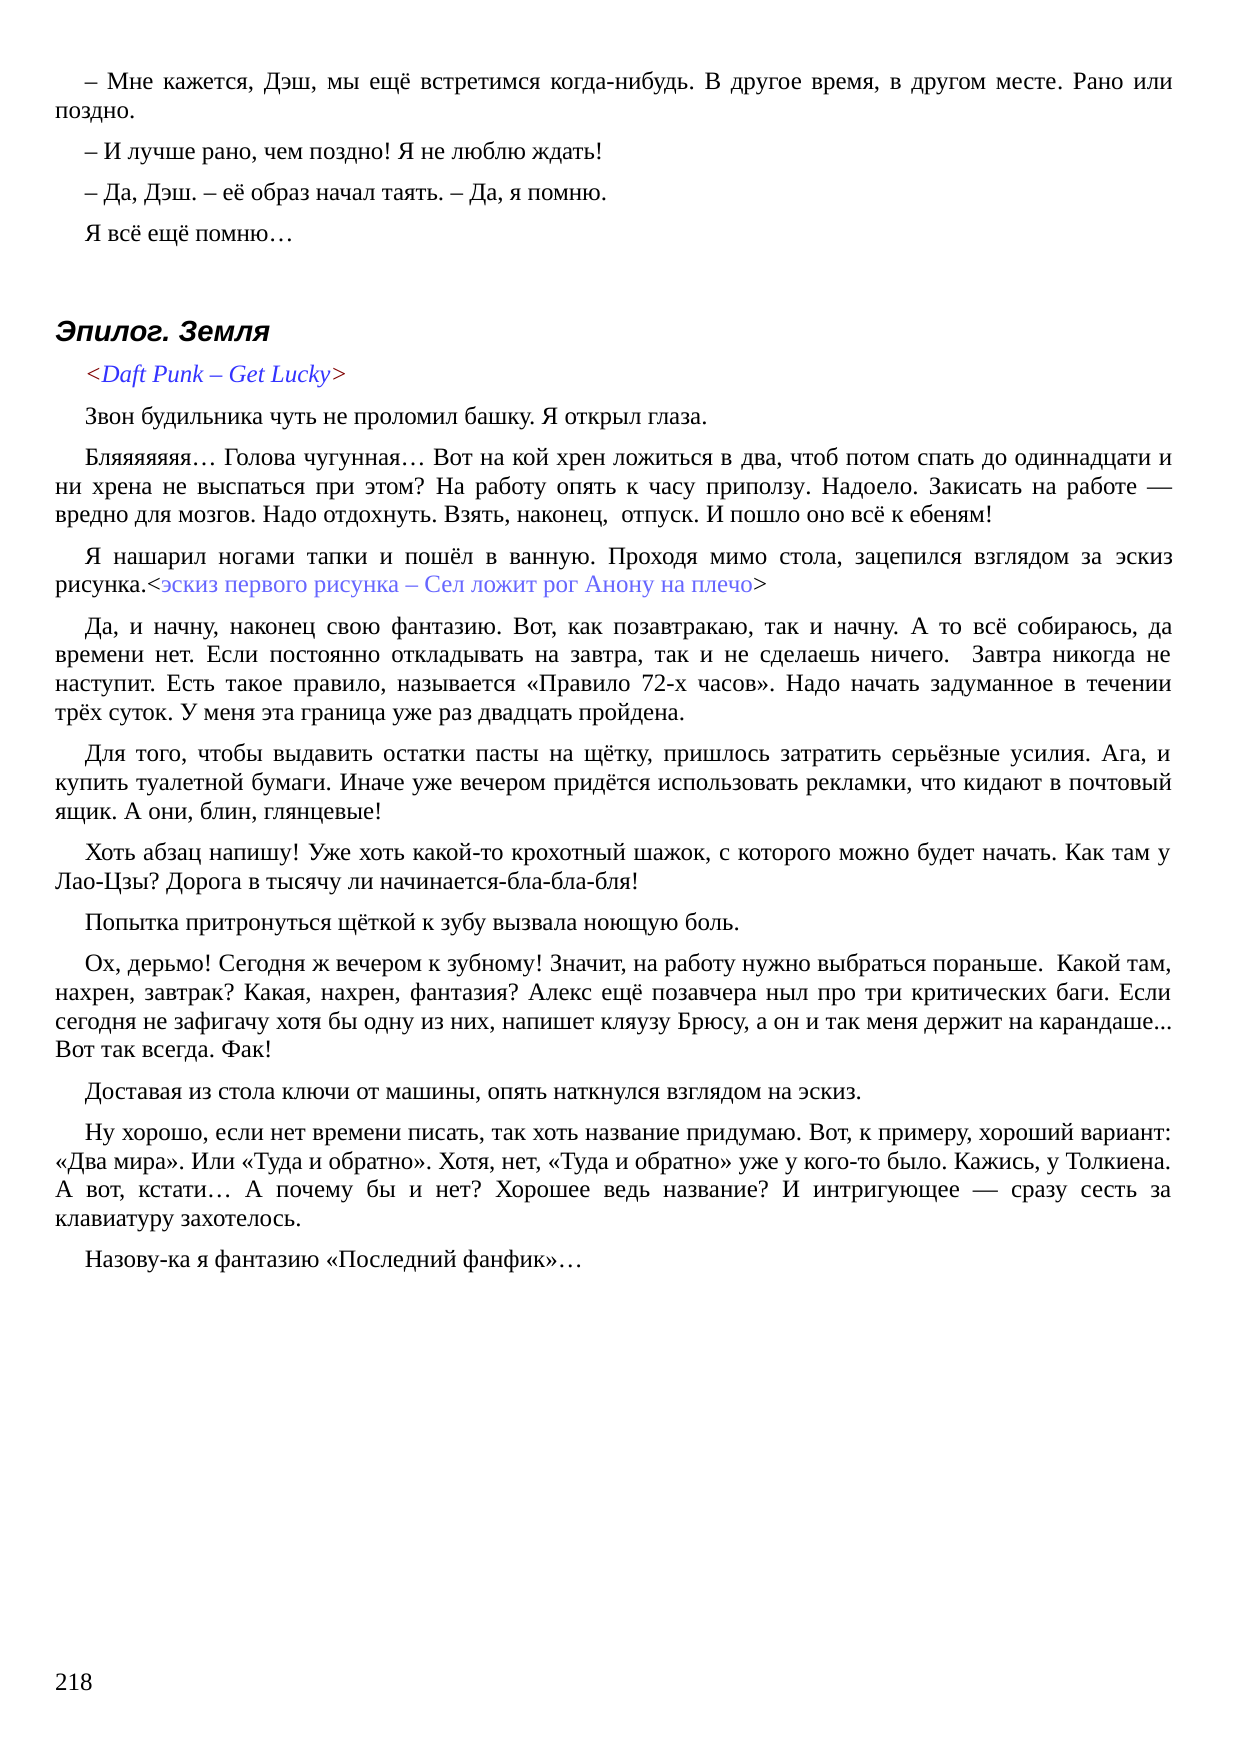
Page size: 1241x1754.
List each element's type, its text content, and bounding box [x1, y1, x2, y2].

text – Мне кажется, Дэш, мы ещё встретимся когда-нибудь. В другое время, в другом месте. Рано или поздно. [55, 66, 1173, 123]
text Я нашарил ногами тапки и пошёл в ванную. Проходя мимо стола, зацепился взглядом за эскиз рисунка.<эскиз первого рисунка – Сел ложит рог Анону на плечо> [55, 541, 1173, 598]
text Для того, чтобы выдавить остатки пасты на щётку, пришлось затратить серьёзные усилия. Ага, и купить туалетной бумаги. Иначе уже вечером придётся использовать рекламки, что кидают в почтовый ящик. А они, блин, глянцевые! [55, 738, 1173, 824]
text Доставая из стола ключи от машины, опять наткнулся взглядом на эскиз. [55, 1076, 1173, 1104]
text Звон будильника чуть не проломил башку. Я открыл глаза. [55, 401, 1173, 429]
text Я всё ещё помню… [55, 218, 1173, 247]
text Да, и начну, наконец свою фантазию. Вот, как позавтракаю, так и начну. А то всё собираюсь, да времени нет. Если постоянно откладывать на завтра, так и не сделаешь ничего. Завтра никогда не наступит. Есть такое правило, называется «Правило 72-х часов». Надо начать задуманное в течении трёх суток. У меня эта граница уже раз двадцать пройдена. [55, 611, 1173, 726]
text Хоть абзац напишу! Уже хоть какой-то крохотный шажок, с которого можно будет начать. Как там у Лао-Цзы? Дорога в тысячу ли начинается-бла-бла-бля! [55, 837, 1173, 894]
text Ну хорошо, если нет времени писать, так хоть название придумаю. Вот, к примеру, хороший вариант: «Два мира». Или «Туда и обратно». Хотя, нет, «Туда и обратно» уже у кого-то было. Кажись, у Толкиена. А вот, кстати… А почему бы и нет? Хорошее ведь название? И интригующее — сразу сесть за клавиатуру захотелось. [55, 1117, 1173, 1232]
text <Daft Punk – Get Lucky> [55, 359, 1173, 388]
text – Да, Дэш. – её образ начал таять. – Да, я помню. [55, 177, 1173, 206]
subtitle Эпилог. Земля [55, 313, 1173, 347]
text Назову-ка я фантазию «Последний фанфик»… [55, 1244, 1173, 1273]
text – И лучше рано, чем поздно! Я не люблю ждать! [55, 136, 1173, 165]
text Бляяяяяяя… Голова чугунная… Вот на кой хрен ложиться в два, чтоб потом спать до одиннадцати и ни хрена не выспаться при этом? На работу опять к часу приползу. Надоело. Закисать на работе — вредно для мозгов. Надо отдохнуть. Взять, наконец, отпуск. И пошло оно всё к ебеням! [55, 442, 1173, 528]
text Попытка притронуться щёткой к зубу вызвала ноющую боль. [55, 907, 1173, 936]
text Ох, дерьмо! Сегодня ж вечером к зубному! Значит, на работу нужно выбраться пораньше. Какой там, нахрен, завтрак? Какая, нахрен, фантазия? Алекс ещё позавчера ныл про три критических баги. Если сегодня не зафигачу хотя бы одну из них, напишет кляузу Брюсу, а он и так меня держит на карандаше... Вот так всегда. Фак! [55, 948, 1173, 1063]
